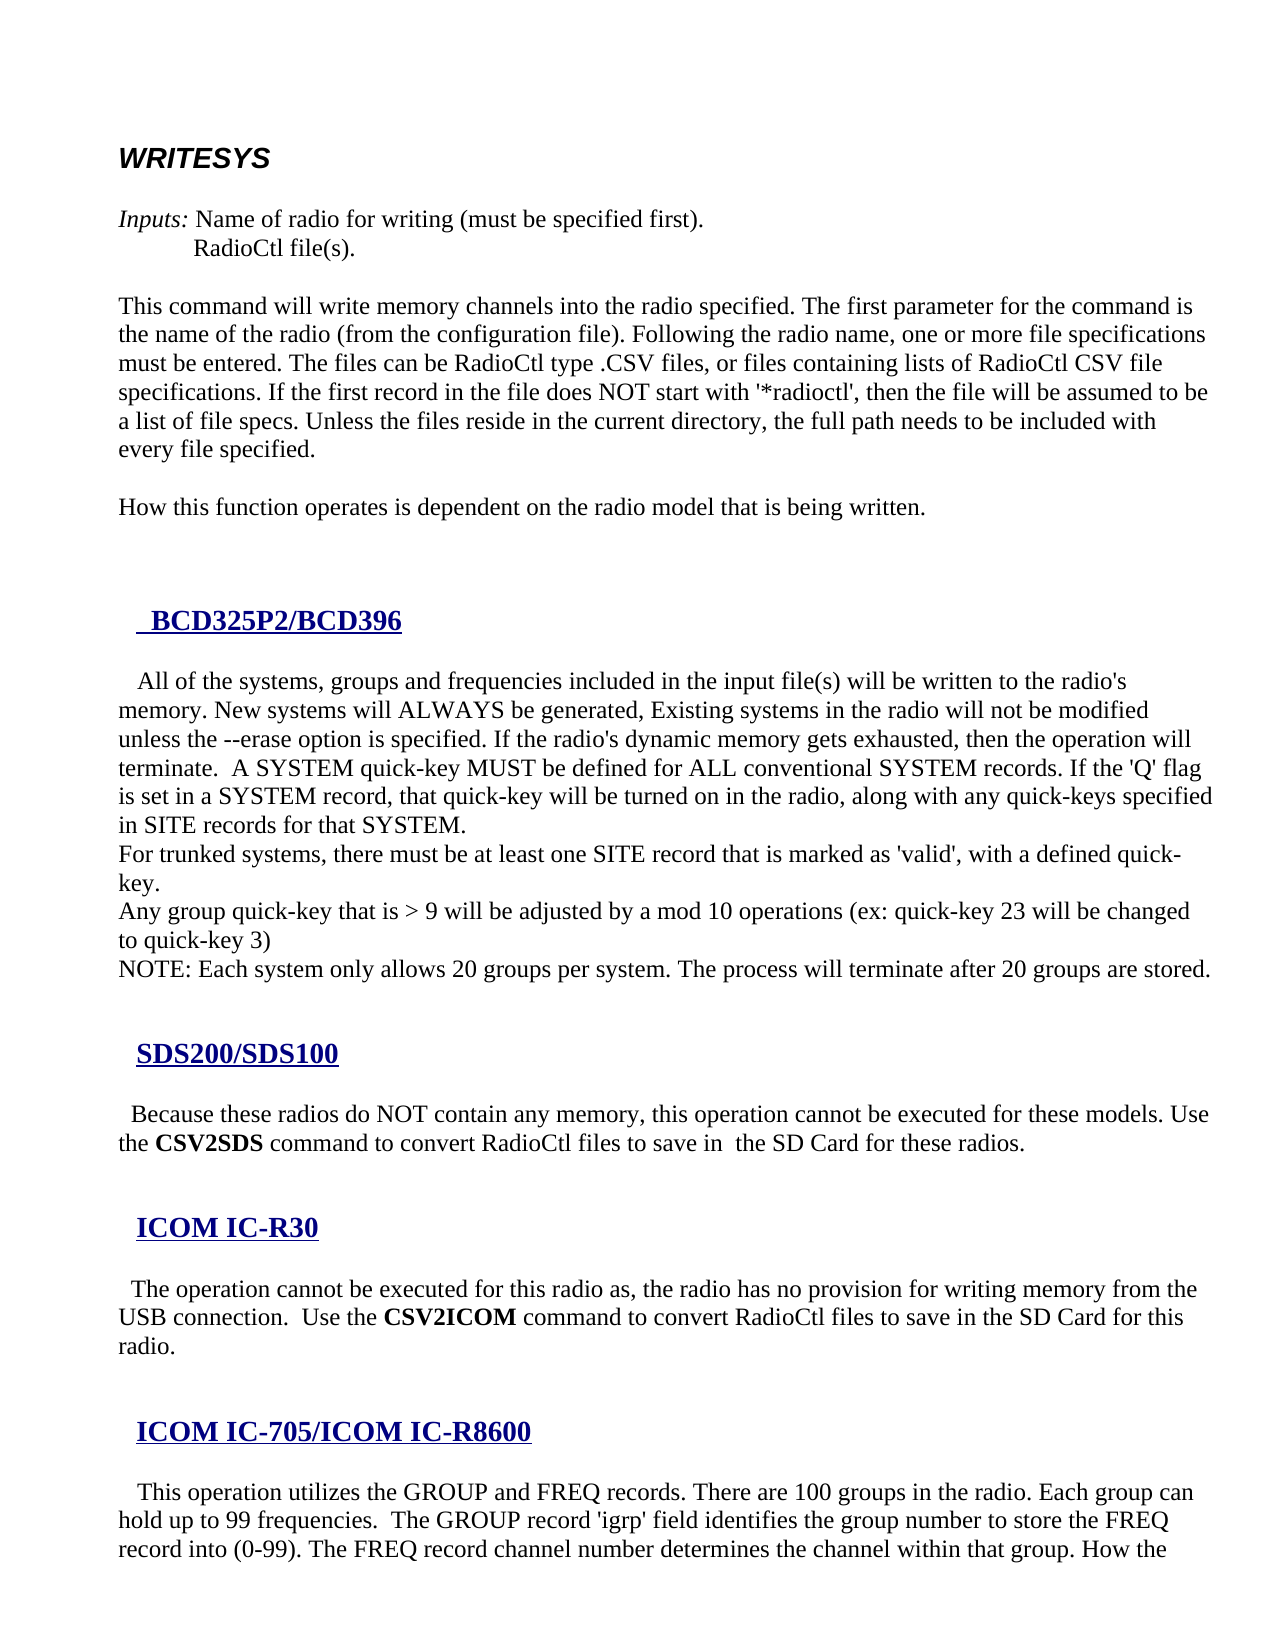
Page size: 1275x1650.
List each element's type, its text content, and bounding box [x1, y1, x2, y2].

text How this function operates is dependent on the radio model that is being written. [118, 492, 1216, 521]
text This command will write memory channels into the radio specified. The first parameter for the command is the name of the radio (from the configuration file). Following the radio name, one or more file specifications must be entered. The files can be RadioCtl type .CSV files, or files containing lists of RadioCtl CSV file specifications. If the first record in the file does NOT start with '*radioctl', then the file will be assumed to be a list of file specs. Unless the files reside in the current directory, the full path needs to be included with every file specified. [118, 291, 1216, 463]
text All of the systems, groups and frequencies included in the input file(s) will be written to the radio's memory. New systems will ALWAYS be generated, Existing systems in the radio will not be modified unless the --erase option is specified. If the radio's dynamic memory gets exhausted, then the operation will terminate. A SYSTEM quick-key MUST be defined for ALL conventional SYSTEM records. If the 'Q' flag is set in a SYSTEM record, that quick-key will be turned on in the radio, along with any quick-keys specified in SITE records for that SYSTEM. For trunked systems, there must be at least one SITE record that is marked as 'valid', with a defined quick-key. Any group quick-key that is > 9 will be adjusted by a mod 10 operations (ex: quick-key 23 will be changed to quick-key 3) NOTE: Each system only allows 20 groups per system. The process will terminate after 20 groups are stored. [118, 666, 1216, 983]
subtitle BCD325P2/BCD396 [136, 603, 1216, 637]
subtitle ICOM IC-705/ICOM IC-R8600 [136, 1414, 1216, 1447]
subtitle ICOM IC-R30 [136, 1211, 1216, 1244]
subtitle SDS200/SDS100 [136, 1036, 1216, 1070]
text Because these radios do NOT contain any memory, this operation cannot be executed for these models. Use the CSV2SDS command to convert RadioCtl files to save in the SD Card for these radios. [118, 1099, 1216, 1157]
text Inputs: Name of radio for writing (must be specified first). RadioCtl file(s). [118, 204, 1216, 262]
text The operation cannot be executed for this radio as, the radio has no provision for writing memory from the USB connection. Use the CSV2ICOM command to convert RadioCtl files to save in the SD Card for this radio. [118, 1274, 1216, 1360]
text This operation utilizes the GROUP and FREQ records. There are 100 groups in the radio. Each group can hold up to 99 frequencies. The GROUP record 'igrp' field identifies the group number to store the FREQ record into (0-99). The FREQ record channel number determines the channel within that group. How the [118, 1477, 1216, 1563]
subtitle WRITESYS [118, 142, 1216, 175]
